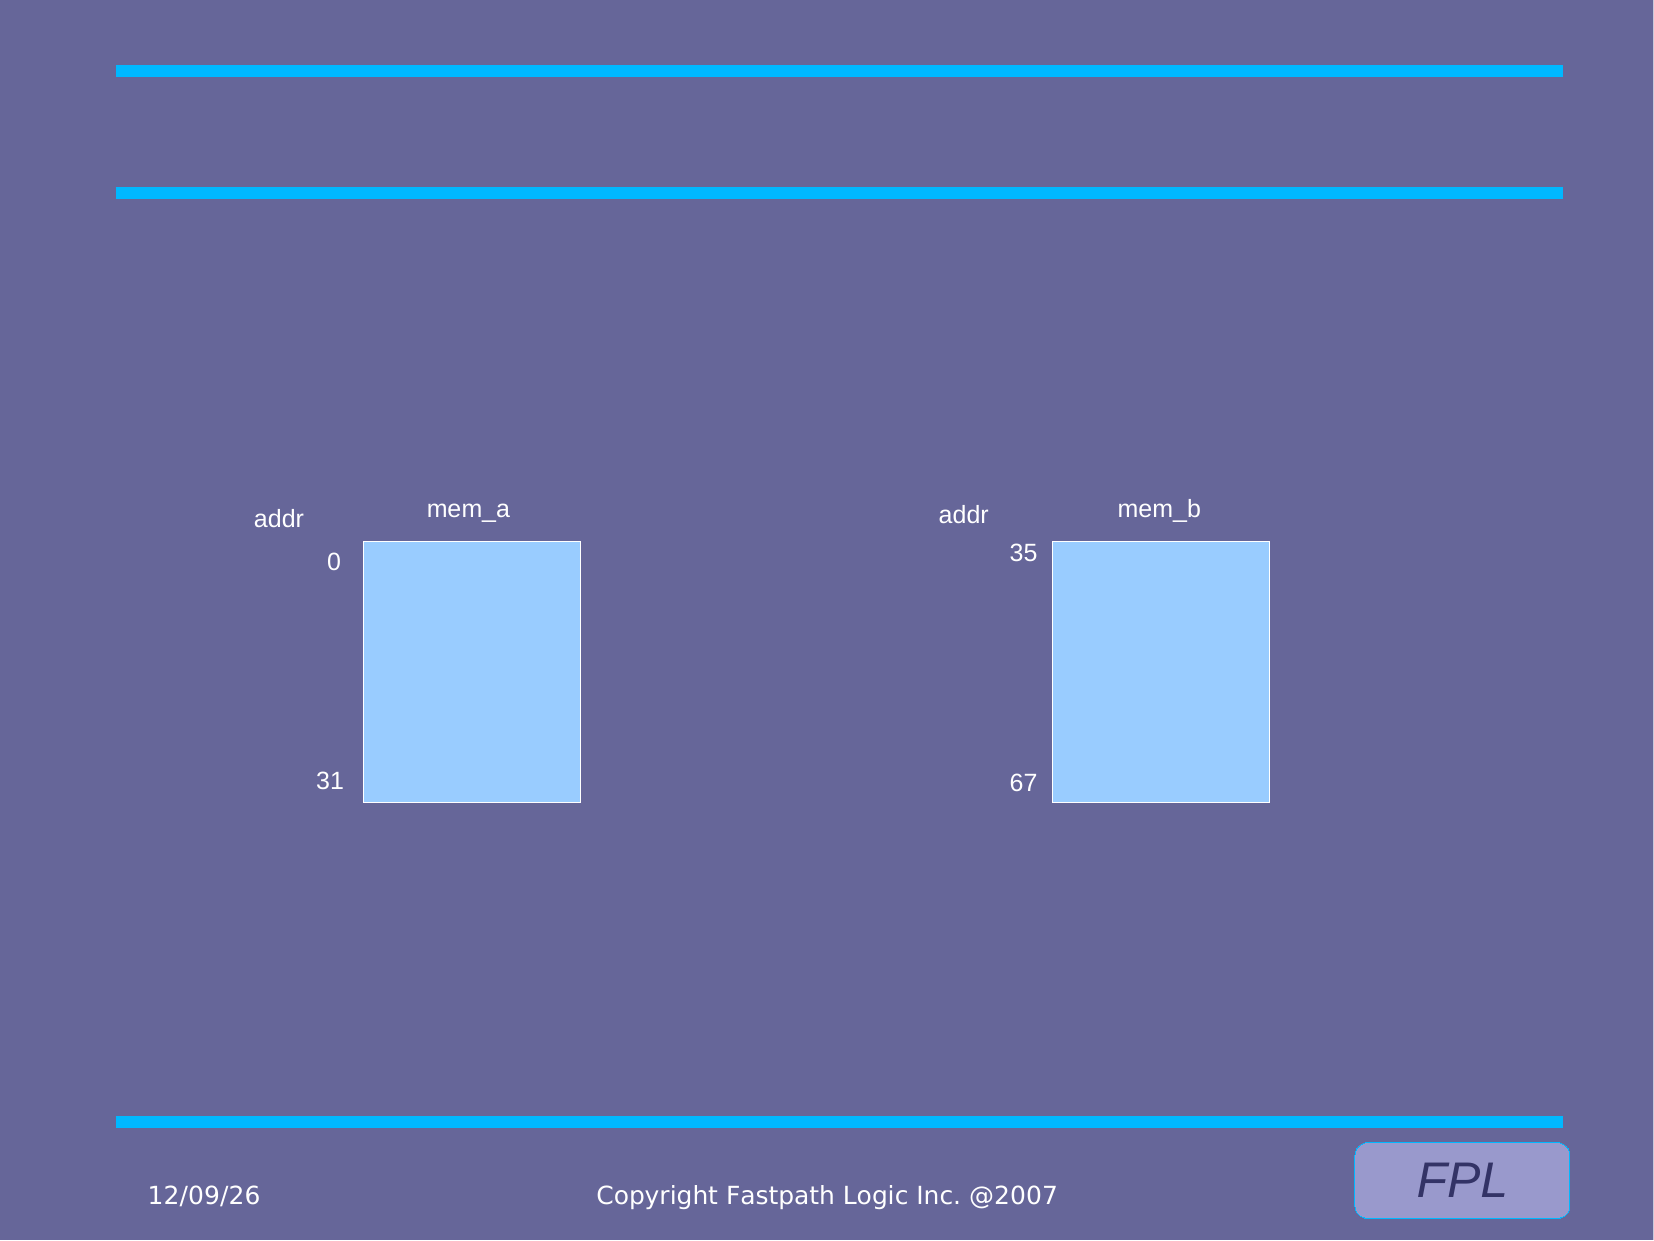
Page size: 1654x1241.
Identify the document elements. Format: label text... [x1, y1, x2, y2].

text_box 35 [994, 531, 1060, 582]
text_box 67 [994, 761, 1060, 812]
text_box mem_b [1102, 487, 1233, 537]
text_box 0 [312, 540, 378, 591]
text_box addr [239, 497, 369, 547]
text_box 31 [301, 759, 367, 810]
text_box [363, 541, 581, 803]
text_box [1052, 541, 1270, 803]
text_box mem_a [412, 487, 542, 537]
text_box addr [923, 493, 1054, 544]
